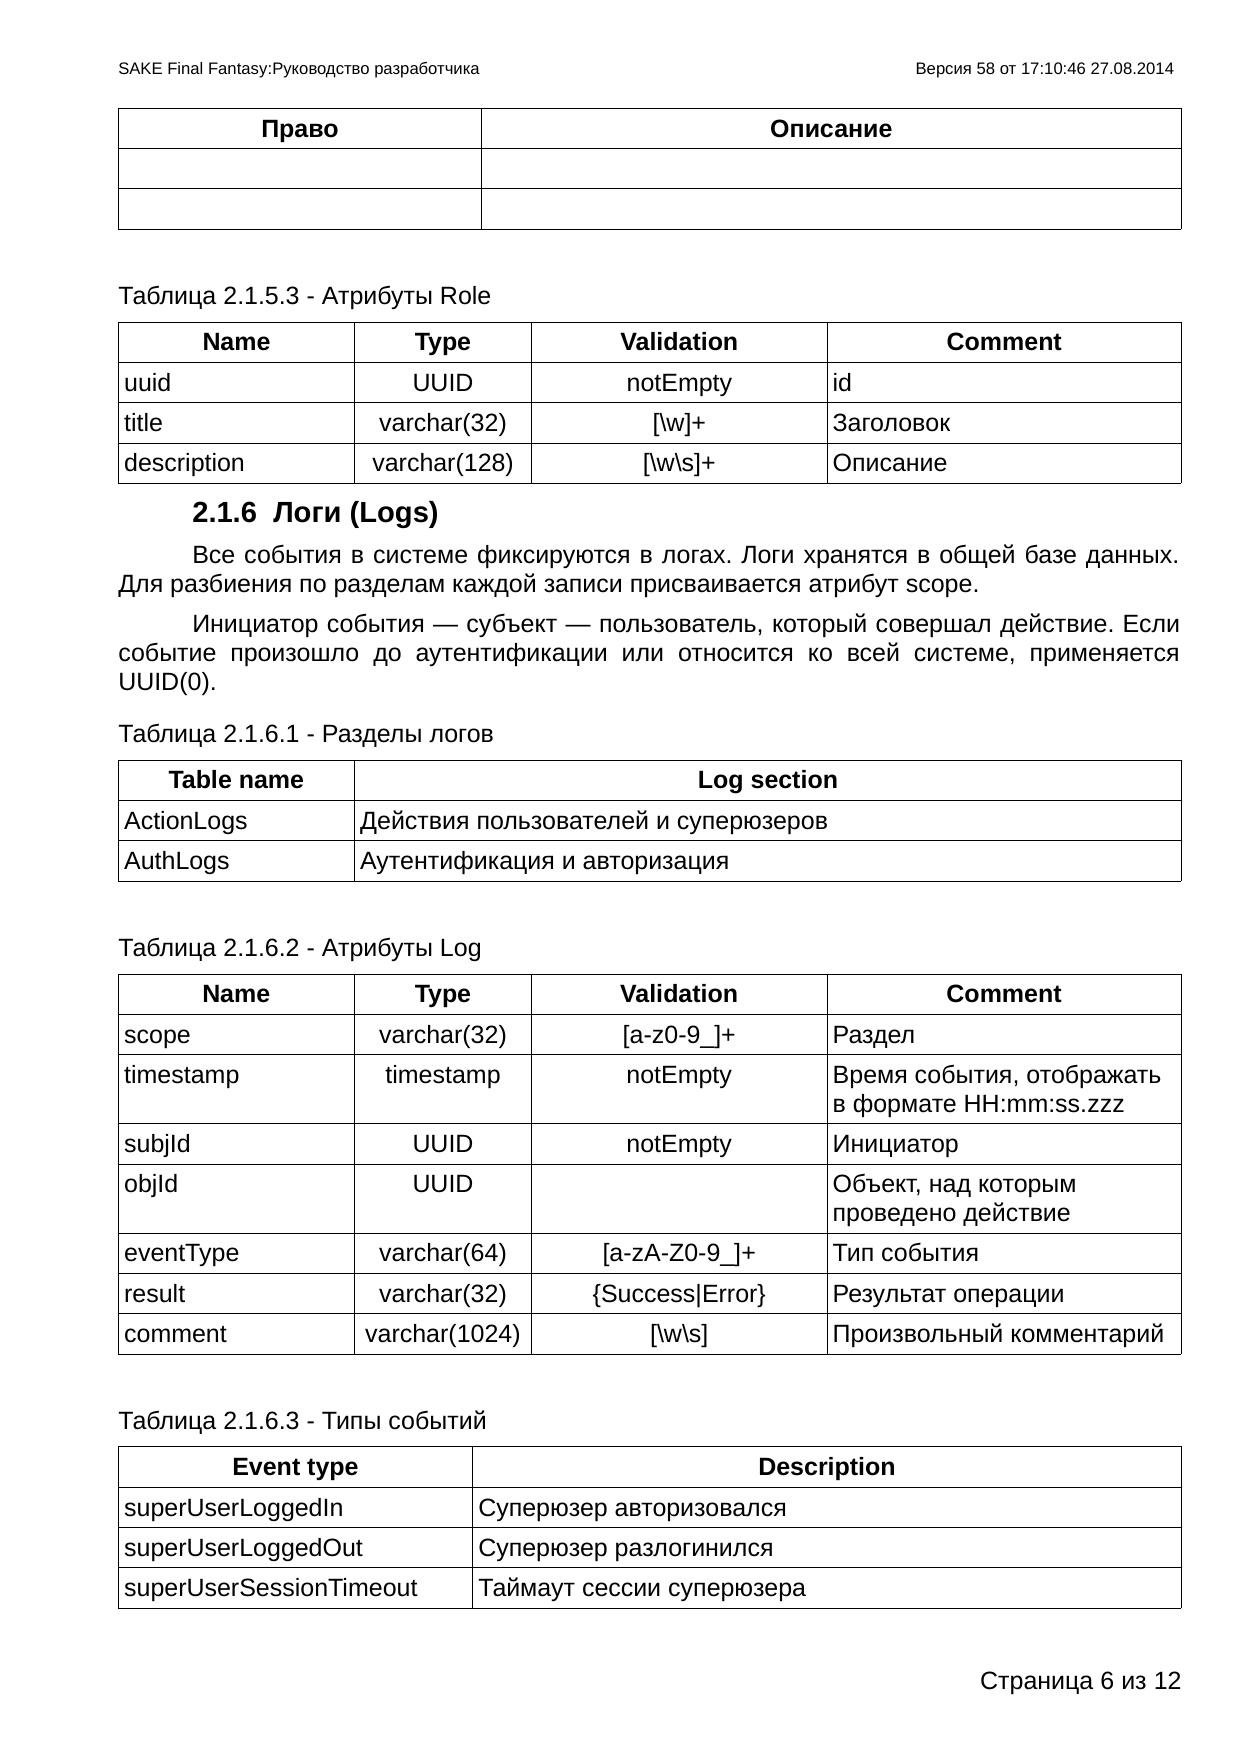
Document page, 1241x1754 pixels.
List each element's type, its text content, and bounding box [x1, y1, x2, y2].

table_cell title [119, 403, 354, 442]
table_header Validation [532, 323, 827, 362]
table_cell comment [119, 1314, 354, 1353]
table_cell [a-z0-9_]+ [532, 1015, 827, 1054]
table_cell notEmpty [532, 363, 827, 402]
table_cell {Success|Error} [532, 1274, 827, 1313]
table_cell eventType [119, 1234, 354, 1273]
table_cell notEmpty [532, 1124, 827, 1163]
table_cell objId [119, 1165, 354, 1232]
table_cell Раздел [828, 1015, 1181, 1054]
table_cell [a-zA-Z0-9_]+ [532, 1234, 827, 1273]
table_cell [532, 1165, 827, 1232]
table_cell varchar(32) [355, 1274, 531, 1313]
table_cell Суперюзер авторизовался [473, 1488, 1181, 1527]
table_cell [\w]+ [532, 403, 827, 442]
table_cell scope [119, 1015, 354, 1054]
table_header Name [119, 975, 354, 1014]
table_cell Таймаут сессии суперюзера [473, 1568, 1181, 1608]
table_cell varchar(32) [355, 1015, 531, 1054]
table_cell Заголовок [828, 403, 1181, 442]
table_header Validation [532, 975, 827, 1014]
table_header Name [119, 323, 354, 362]
table_header Право [119, 109, 481, 148]
table_cell Инициатор [828, 1124, 1181, 1163]
table_header Описание [482, 109, 1181, 148]
table_cell varchar(64) [355, 1234, 531, 1273]
table_cell Тип события [828, 1234, 1181, 1273]
table_header Log section [355, 761, 1181, 800]
table_cell [119, 189, 481, 229]
table_cell superUserLoggedIn [119, 1488, 472, 1527]
text Все события в системе фиксируются в логах. Логи хранятся в общей базе данных. Для разбиения по разделам каждой записи присваивается атрибут scope. [118, 540, 1181, 597]
subtitle Логи (Logs) [118, 495, 1181, 528]
table_cell id [828, 363, 1181, 402]
table_cell varchar(128) [355, 444, 531, 483]
table_cell AuthLogs [119, 841, 354, 881]
table_cell varchar(32) [355, 403, 531, 442]
table_cell ActionLogs [119, 801, 354, 840]
table_cell UUID [355, 1165, 531, 1232]
table_cell notEmpty [532, 1055, 827, 1123]
table_cell timestamp [119, 1055, 354, 1123]
table_cell Суперюзер разлогинился [473, 1528, 1181, 1567]
table_header Description [473, 1447, 1181, 1487]
table_cell [\w\s]+ [532, 444, 827, 483]
text Таблица 2.1.6.2 - Атрибуты Log [118, 933, 1181, 962]
table_cell Аутентификация и авторизация [355, 841, 1181, 881]
table_cell Результат операции [828, 1274, 1181, 1313]
table_header Table name [119, 761, 354, 800]
table_cell superUserSessionTimeout [119, 1568, 472, 1608]
table_header Comment [828, 323, 1181, 362]
table_header Type [355, 975, 531, 1014]
table_cell Действия пользователей и суперюзеров [355, 801, 1181, 840]
table_header Type [355, 323, 531, 362]
table_cell [482, 149, 1181, 188]
table_cell result [119, 1274, 354, 1313]
table_cell timestamp [355, 1055, 531, 1123]
table_cell Время события, отображать в формате HH:mm:ss.zzz [828, 1055, 1181, 1123]
text Таблица 2.1.6.3 - Типы событий [118, 1406, 1181, 1434]
table_cell uuid [119, 363, 354, 402]
table_cell UUID [355, 1124, 531, 1163]
table_cell Объект, над которым проведено действие [828, 1165, 1181, 1232]
table_header Event type [119, 1447, 472, 1487]
table_cell [119, 149, 481, 188]
table_cell subjId [119, 1124, 354, 1163]
table_header Comment [828, 975, 1181, 1014]
table_cell varchar(1024) [355, 1314, 531, 1353]
table_cell [482, 189, 1181, 229]
text Таблица 2.1.5.3 - Атрибуты Role [118, 281, 1181, 310]
table_cell Описание [828, 444, 1181, 483]
table_cell description [119, 444, 354, 483]
text Таблица 2.1.6.1 - Разделы логов [118, 719, 1181, 748]
table_cell UUID [355, 363, 531, 402]
table_cell Произвольный комментарий [828, 1314, 1181, 1353]
text Инициатор события — субъект — пользователь, который совершал действие. Если событие произошло до аутентификации или относится ко всей системе, применяется UUID(0). [118, 609, 1181, 696]
table_cell [\w\s] [532, 1314, 827, 1353]
table_cell superUserLoggedOut [119, 1528, 472, 1567]
